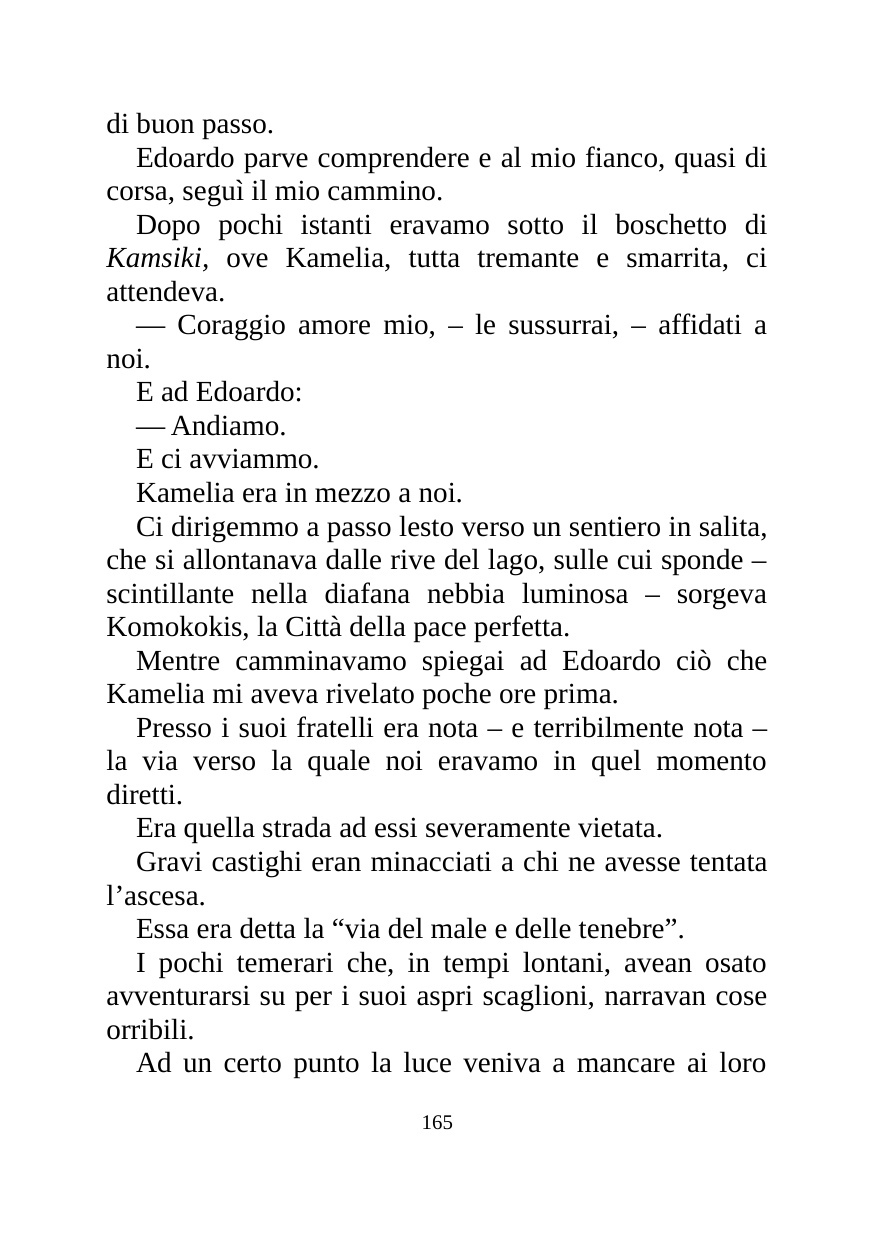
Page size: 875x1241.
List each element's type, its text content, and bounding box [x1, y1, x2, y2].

text di buon passo. [106, 106, 768, 140]
text Kamelia era in mezzo a noi. [106, 475, 768, 509]
text Era quella strada ad essi severamente vietata. [106, 811, 768, 844]
text — Coraggio amore mio, – le sussurrai, – affidati a noi. [106, 307, 768, 374]
text Ad un certo punto la luce veniva a mancare ai loro [106, 1045, 768, 1079]
text Gravi castighi eran minacciati a chi ne avesse tentata l’ascesa. [106, 844, 768, 911]
text E ci avviammo. [106, 442, 768, 475]
text — Andiamo. [106, 408, 768, 442]
text Edoardo parve comprendere e al mio fianco, quasi di corsa, seguì il mio cammino. [106, 140, 768, 207]
text Mentre camminavamo spiegai ad Edoardo ciò che Kamelia mi aveva rivelato poche ore prima. [106, 643, 768, 710]
text Ci dirigemmo a passo lesto verso un sentiero in salita, che si allontanava dalle rive del lago, sulle cui sponde – scintillante nella diafana nebbia luminosa – sorgeva Komokokis, la Città della pace perfetta. [106, 509, 768, 643]
text I pochi temerari che, in tempi lontani, avean osato avventurarsi su per i suoi aspri scaglioni, narravan cose orribili. [106, 945, 768, 1045]
text Dopo pochi istanti eravamo sotto il boschetto di Kamsiki, ove Kamelia, tutta tremante e smarrita, ci attendeva. [106, 207, 768, 307]
text Essa era detta la “via del male e delle tenebre”. [106, 911, 768, 945]
text E ad Edoardo: [106, 374, 768, 408]
text Presso i suoi fratelli era nota – e terribilmente nota – la via verso la quale noi eravamo in quel momento diretti. [106, 710, 768, 811]
